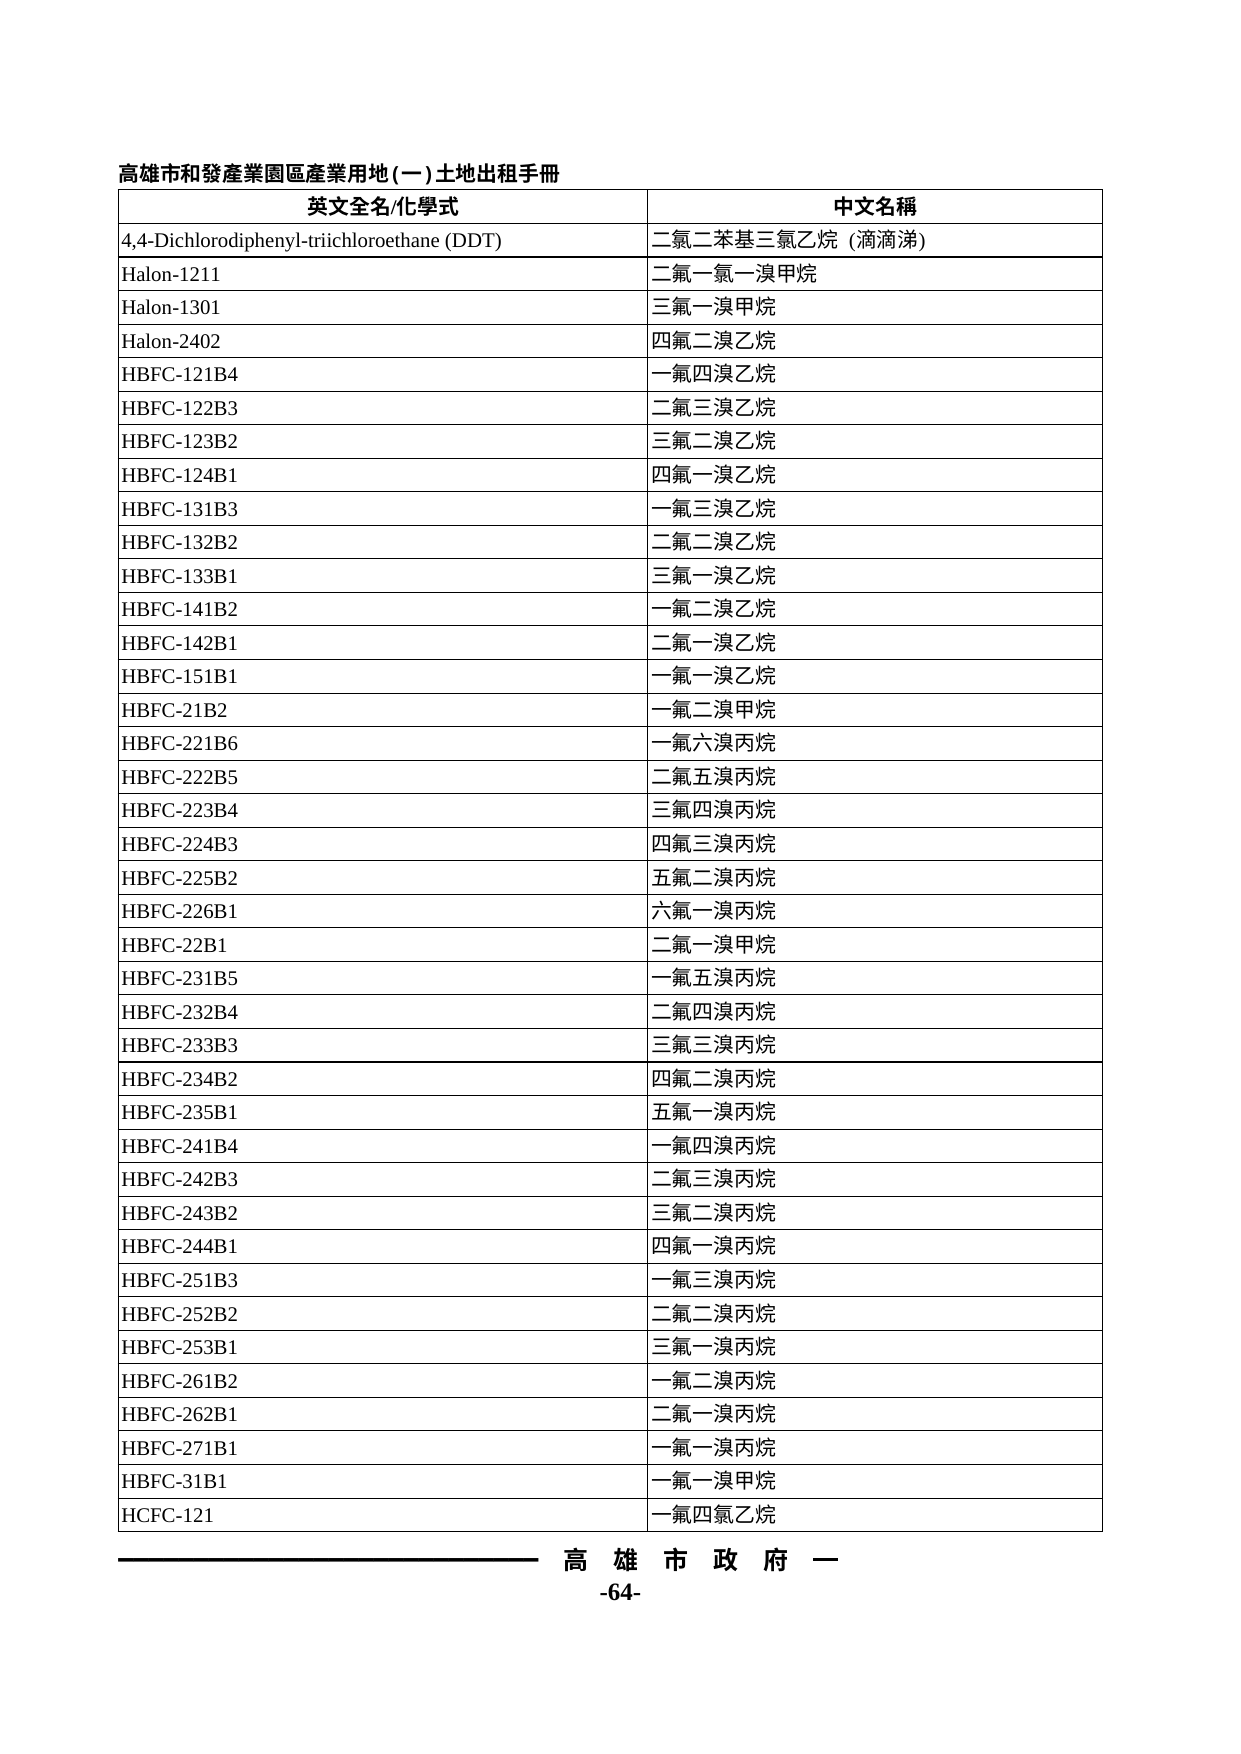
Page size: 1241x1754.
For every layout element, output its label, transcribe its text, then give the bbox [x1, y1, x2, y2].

table_cell 五氟二溴丙烷 [648, 861, 1102, 894]
table_cell HBFC-31B1 [119, 1465, 647, 1497]
table_cell HBFC-242B3 [119, 1163, 647, 1196]
table_cell HBFC-21B2 [119, 694, 647, 726]
table_cell 一氟二溴甲烷 [648, 694, 1102, 726]
table_cell 一氟二溴丙烷 [648, 1364, 1102, 1397]
table_cell 二氟一溴丙烷 [648, 1398, 1102, 1430]
table_cell HBFC-222B5 [119, 761, 647, 793]
table_cell HBFC-221B6 [119, 727, 647, 759]
table_cell 二氯二苯基三氯乙烷 (滴滴涕) [648, 224, 1102, 256]
table_cell 一氟三溴乙烷 [648, 492, 1102, 525]
table_cell HCFC‑121 [119, 1499, 647, 1531]
table_cell 三氟二溴丙烷 [648, 1197, 1102, 1229]
table_cell 一氟二溴乙烷 [648, 593, 1102, 625]
table_cell 三氟一溴丙烷 [648, 1331, 1102, 1363]
table_cell 一氟三溴丙烷 [648, 1264, 1102, 1296]
table_cell 三氟四溴丙烷 [648, 794, 1102, 827]
table_cell HBFC-253B1 [119, 1331, 647, 1363]
table_cell 一氟一溴甲烷 [648, 1465, 1102, 1497]
table_cell HBFC-244B1 [119, 1230, 647, 1263]
table_header 英文全名/化學式 [119, 190, 647, 223]
table_cell 一氟六溴丙烷 [648, 727, 1102, 759]
table_cell Halon‑1211 [119, 258, 647, 290]
table_cell 四氟一溴乙烷 [648, 459, 1102, 491]
table_cell 六氟一溴丙烷 [648, 895, 1102, 927]
table_cell 四氟一溴丙烷 [648, 1230, 1102, 1263]
table_cell 五氟一溴丙烷 [648, 1096, 1102, 1128]
table_cell HBFC-225B2 [119, 861, 647, 894]
table_cell 四氟二溴丙烷 [648, 1063, 1102, 1095]
table_cell HBFC-232B4 [119, 995, 647, 1028]
table_cell 二氟四溴丙烷 [648, 995, 1102, 1028]
table_cell Halon‑1301 [119, 291, 647, 323]
table_cell 二氟二溴乙烷 [648, 526, 1102, 558]
table_cell 二氟五溴丙烷 [648, 761, 1102, 793]
table_cell HBFC-234B2 [119, 1063, 647, 1095]
table_cell HBFC-151B1 [119, 660, 647, 692]
table_cell HBFC-271B1 [119, 1431, 647, 1464]
table_cell HBFC-121B4 [119, 358, 647, 391]
table_cell HBFC-223B4 [119, 794, 647, 827]
table_cell 4,4-Dichlorodiphenyl-triichloroethane (DDT) [119, 224, 647, 256]
table_cell 一氟四溴乙烷 [648, 358, 1102, 391]
table_cell HBFC-252B2 [119, 1297, 647, 1330]
table_cell HBFC-251B3 [119, 1264, 647, 1296]
table_cell HBFC-124B1 [119, 459, 647, 491]
table_cell HBFC-226B1 [119, 895, 647, 927]
table_cell 三氟一溴甲烷 [648, 291, 1102, 323]
table_cell HBFC-22B1 [119, 928, 647, 961]
table_cell HBFC-261B2 [119, 1364, 647, 1397]
table_cell 一氟一溴丙烷 [648, 1431, 1102, 1464]
table_cell 三氟三溴丙烷 [648, 1029, 1102, 1061]
table_cell HBFC-132B2 [119, 526, 647, 558]
table_cell HBFC-131B3 [119, 492, 647, 525]
table_cell 二氟三溴丙烷 [648, 1163, 1102, 1196]
table_cell HBFC-243B2 [119, 1197, 647, 1229]
table_cell HBFC-262B1 [119, 1398, 647, 1430]
table_cell HBFC-123B2 [119, 425, 647, 458]
table_cell 二氟二溴丙烷 [648, 1297, 1102, 1330]
table_cell HBFC-133B1 [119, 559, 647, 592]
table_cell HBFC-142B1 [119, 626, 647, 659]
table_cell 一氟四溴丙烷 [648, 1130, 1102, 1162]
table_cell HBFC-241B4 [119, 1130, 647, 1162]
table_cell 一氟五溴丙烷 [648, 962, 1102, 994]
table_cell 二氟一溴乙烷 [648, 626, 1102, 659]
table_cell 四氟三溴丙烷 [648, 828, 1102, 860]
table_cell Halon‑2402 [119, 325, 647, 357]
table_cell 一氟一溴乙烷 [648, 660, 1102, 692]
table_cell HBFC-235B1 [119, 1096, 647, 1128]
table_cell 三氟二溴乙烷 [648, 425, 1102, 458]
table_cell 三氟一溴乙烷 [648, 559, 1102, 592]
table_cell HBFC-122B3 [119, 392, 647, 424]
table_cell 一氟四氯乙烷 [648, 1499, 1102, 1531]
table_cell HBFC-224B3 [119, 828, 647, 860]
table_cell 四氟二溴乙烷 [648, 325, 1102, 357]
table_cell HBFC-141B2 [119, 593, 647, 625]
table_cell 二氟三溴乙烷 [648, 392, 1102, 424]
table_cell 二氟一溴甲烷 [648, 928, 1102, 961]
table_cell HBFC-233B3 [119, 1029, 647, 1061]
table_cell 二氟一氯一溴甲烷 [648, 258, 1102, 290]
table_header 中文名稱 [648, 190, 1102, 223]
table_cell HBFC-231B5 [119, 962, 647, 994]
